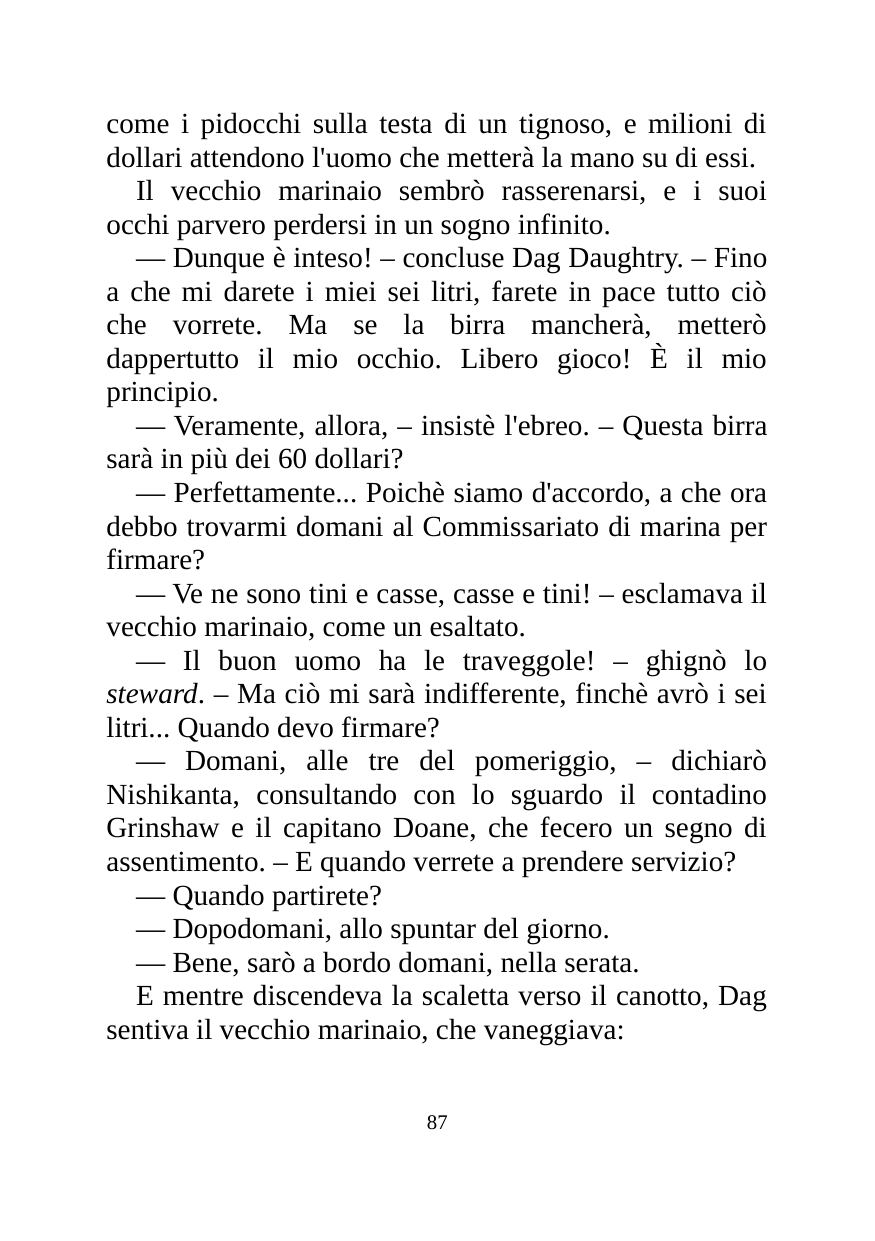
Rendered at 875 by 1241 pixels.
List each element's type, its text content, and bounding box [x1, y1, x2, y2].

text E mentre discendeva la scaletta verso il canotto, Dag sentiva il vecchio marinaio, che vaneggiava: [106, 978, 768, 1045]
text Il vecchio marinaio sembrò rasserenarsi, e i suoi occhi parvero perdersi in un sogno infinito. [106, 173, 768, 240]
text come i pidocchi sulla testa di un tignoso, e milioni di dollari attendono l'uomo che metterà la mano su di essi. [106, 106, 768, 173]
text — Dunque è inteso! – concluse Dag Daughtry. – Fino a che mi darete i miei sei litri, farete in pace tutto ciò che vorrete. Ma se la birra mancherà, metterò dappertutto il mio occhio. Libero gioco! È il mio principio. [106, 240, 768, 408]
text — Domani, alle tre del pomeriggio, – dichiarò Nishikanta, consultando con lo sguardo il contadino Grinshaw e il capitano Doane, che fecero un segno di assentimento. – E quando verrete a prendere servizio? [106, 743, 768, 878]
text — Ve ne sono tini e casse, casse e tini! – esclamava il vecchio marinaio, come un esaltato. [106, 576, 768, 643]
text — Quando partirete? [106, 878, 768, 911]
text — Il buon uomo ha le traveggole! – ghignò lo steward. – Ma ciò mi sarà indifferente, finchè avrò i sei litri... Quando devo firmare? [106, 643, 768, 743]
text — Dopodomani, allo spuntar del giorno. [106, 911, 768, 945]
text — Veramente, allora, – insistè l'ebreo. – Questa birra sarà in più dei 60 dollari? [106, 408, 768, 475]
text — Perfettamente... Poichè siamo d'accordo, a che ora debbo trovarmi domani al Commissariato di marina per firmare? [106, 475, 768, 576]
text — Bene, sarò a bordo domani, nella serata. [106, 945, 768, 978]
